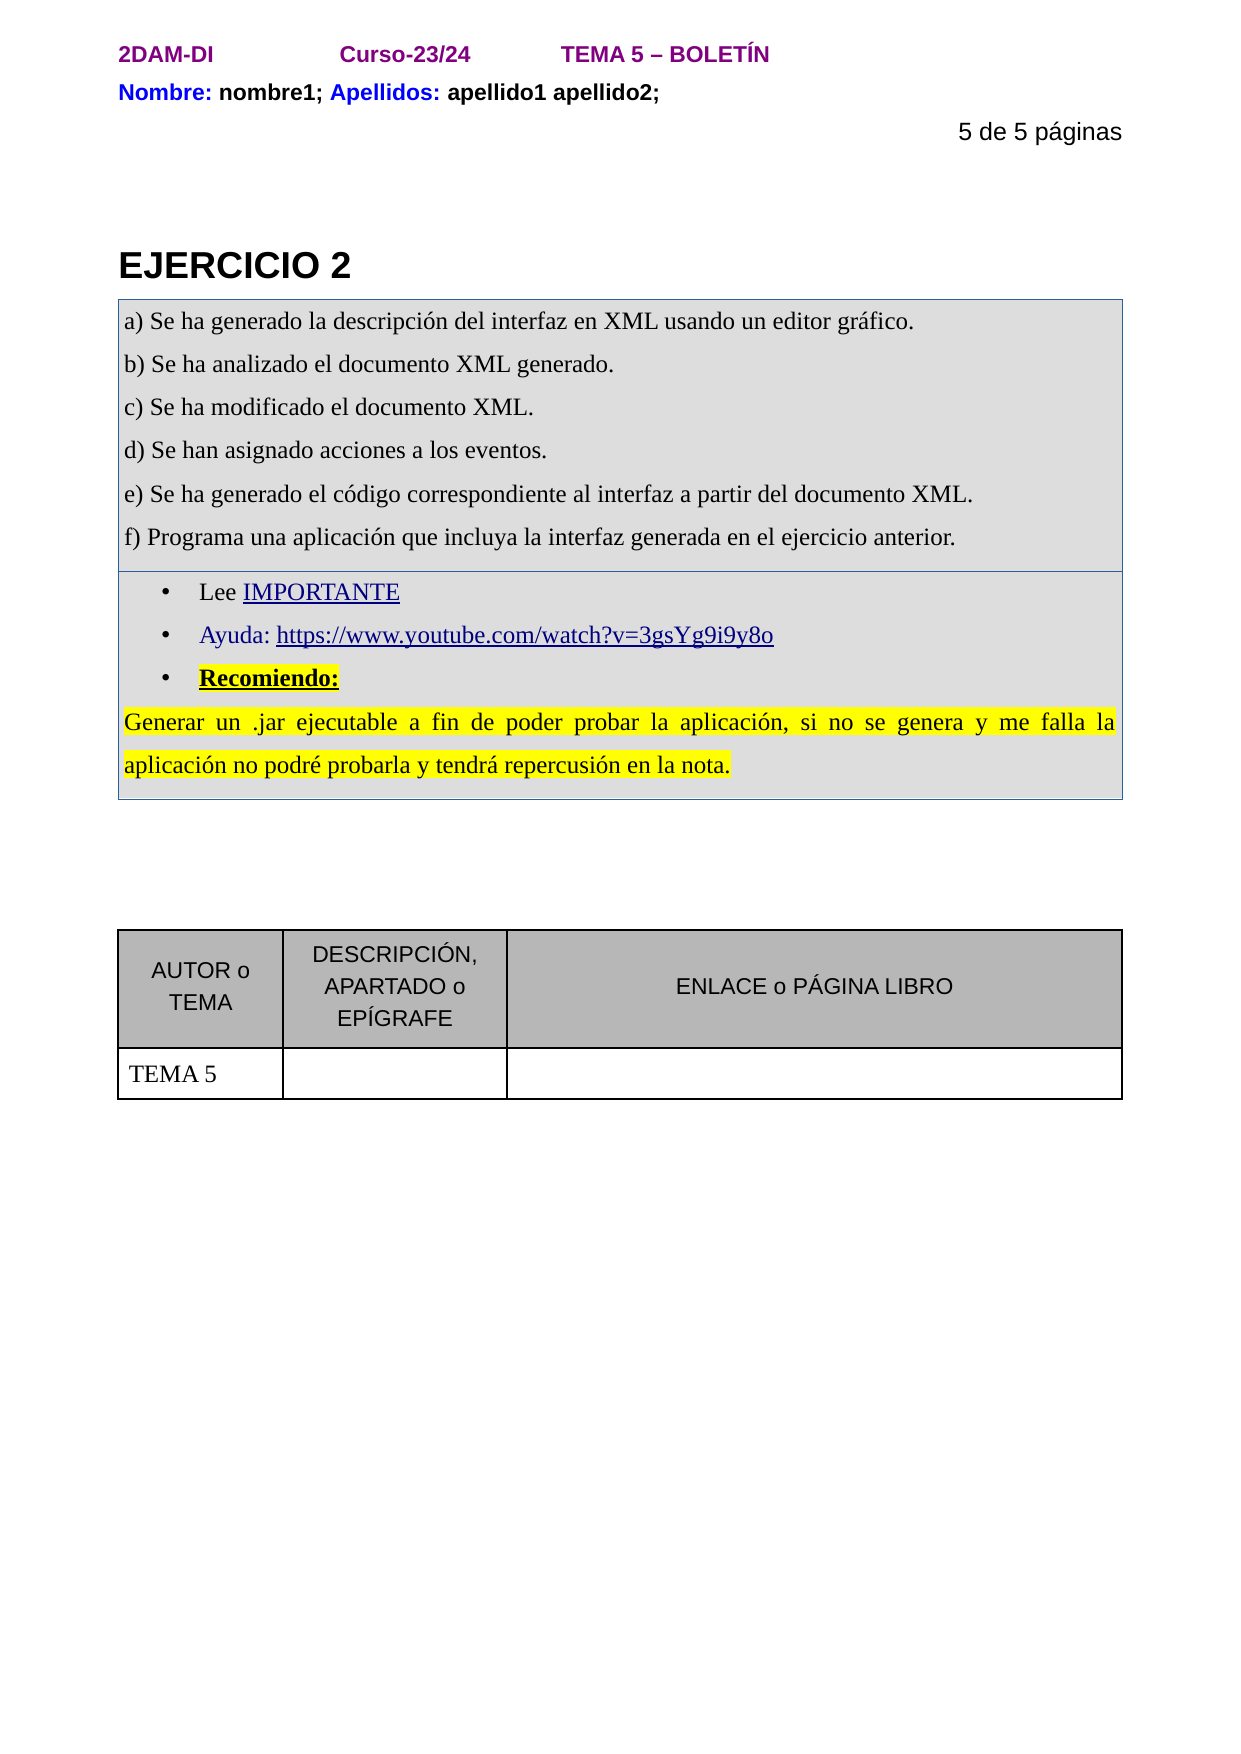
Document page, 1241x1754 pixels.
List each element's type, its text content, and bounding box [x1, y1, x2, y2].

table_cell Lee IMPORTANTE Ayuda: https://www.youtube.com/watch?v=3gsYg9i9y8o Recomiendo: Generar un .jar ejecutable a fin de poder probar la aplicación, si no se genera y me falla la aplicación no podré probarla y tendrá repercusión en la nota. [119, 572, 1122, 798]
table_header DESCRIPCIÓN, APARTADO o EPÍGRAFE [284, 931, 506, 1047]
table_header ENLACE o PÁGINA LIBRO [508, 931, 1121, 1047]
table_header AUTOR o TEMA [119, 931, 282, 1047]
table_header a) Se ha generado la descripción del interfaz en XML usando un editor gráfico. b) Se ha analizado el documento XML generado. c) Se ha modificado el documento XML. d) Se han asignado acciones a los eventos. e) Se ha generado el código correspondiente al interfaz a partir del documento XML. f) Programa una aplicación que incluya la interfaz generada en el ejercicio anterior. [119, 300, 1122, 571]
table_cell TEMA 5 [119, 1049, 282, 1098]
table_cell [284, 1049, 506, 1098]
subtitle EJERCICIO 2 [118, 244, 1122, 287]
table_cell [508, 1049, 1121, 1098]
